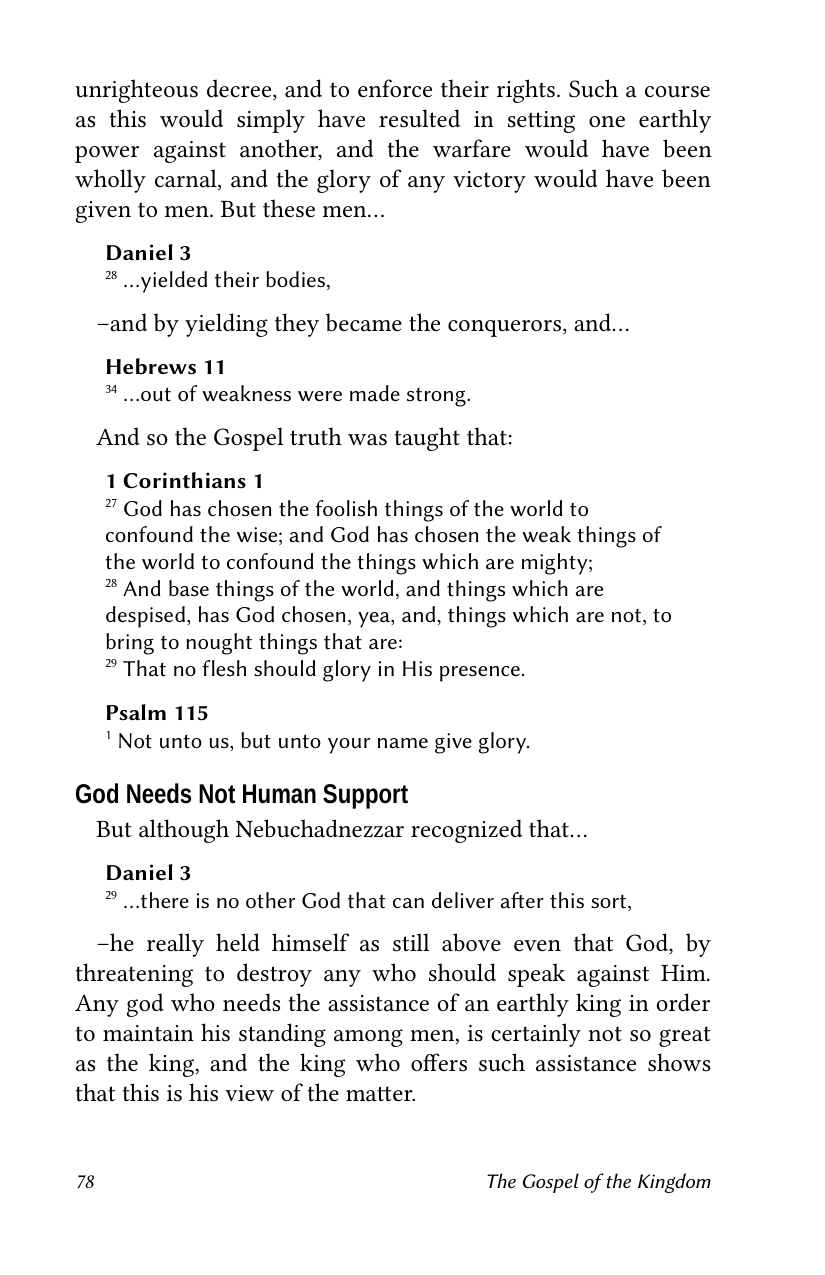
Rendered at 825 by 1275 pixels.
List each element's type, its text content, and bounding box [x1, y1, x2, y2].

text Daniel 3 [105, 860, 712, 886]
text Daniel 3 [105, 239, 712, 266]
text –he really held himself as still above even that God, by threatening to destroy any who should speak against Him. Any god who needs the assistance of an earthly king in order to maintain his standing among men, is certainly not so great as the king, and the king who offers such assistance shows that this is his view of the matter. [75, 929, 712, 1107]
text 29 That no flesh should glory in His presence. [105, 655, 682, 682]
text unrighteous decree, and to enforce their rights. Such a course as this would simply have resulted in setting one earthly power against another, and the warfare would have been wholly carnal, and the glory of any victory would have been given to men. But these men… [75, 75, 712, 223]
text –and by yielding they became the conquerors, and… [75, 309, 712, 337]
text 29 ...there is no other God that can deliver after this sort, [105, 888, 682, 914]
text Psalm 115 [105, 700, 712, 726]
text 27 God has chosen the foolish things of the world to confound the wise; and God has chosen the weak things of the world to confound the things which are mighty; [105, 495, 682, 575]
subtitle God Needs Not Human Support [75, 778, 712, 809]
text Hebrews 11 [105, 354, 712, 380]
text 1 Corinthians 1 [105, 468, 712, 494]
text 34 ...out of weakness were made strong. [105, 381, 682, 407]
text 28 ...yielded their bodies, [105, 267, 682, 293]
text 1 Not unto us, but unto your name give glory. [105, 728, 682, 754]
text 28 And base things of the world, and things which are despised, has God chosen, yea, and, things which are not, to bring to nought things that are: [105, 575, 682, 655]
text And so the Gospel truth was taught that: [75, 423, 712, 451]
text But although Nebuchadnezzar recognized that… [75, 815, 712, 844]
